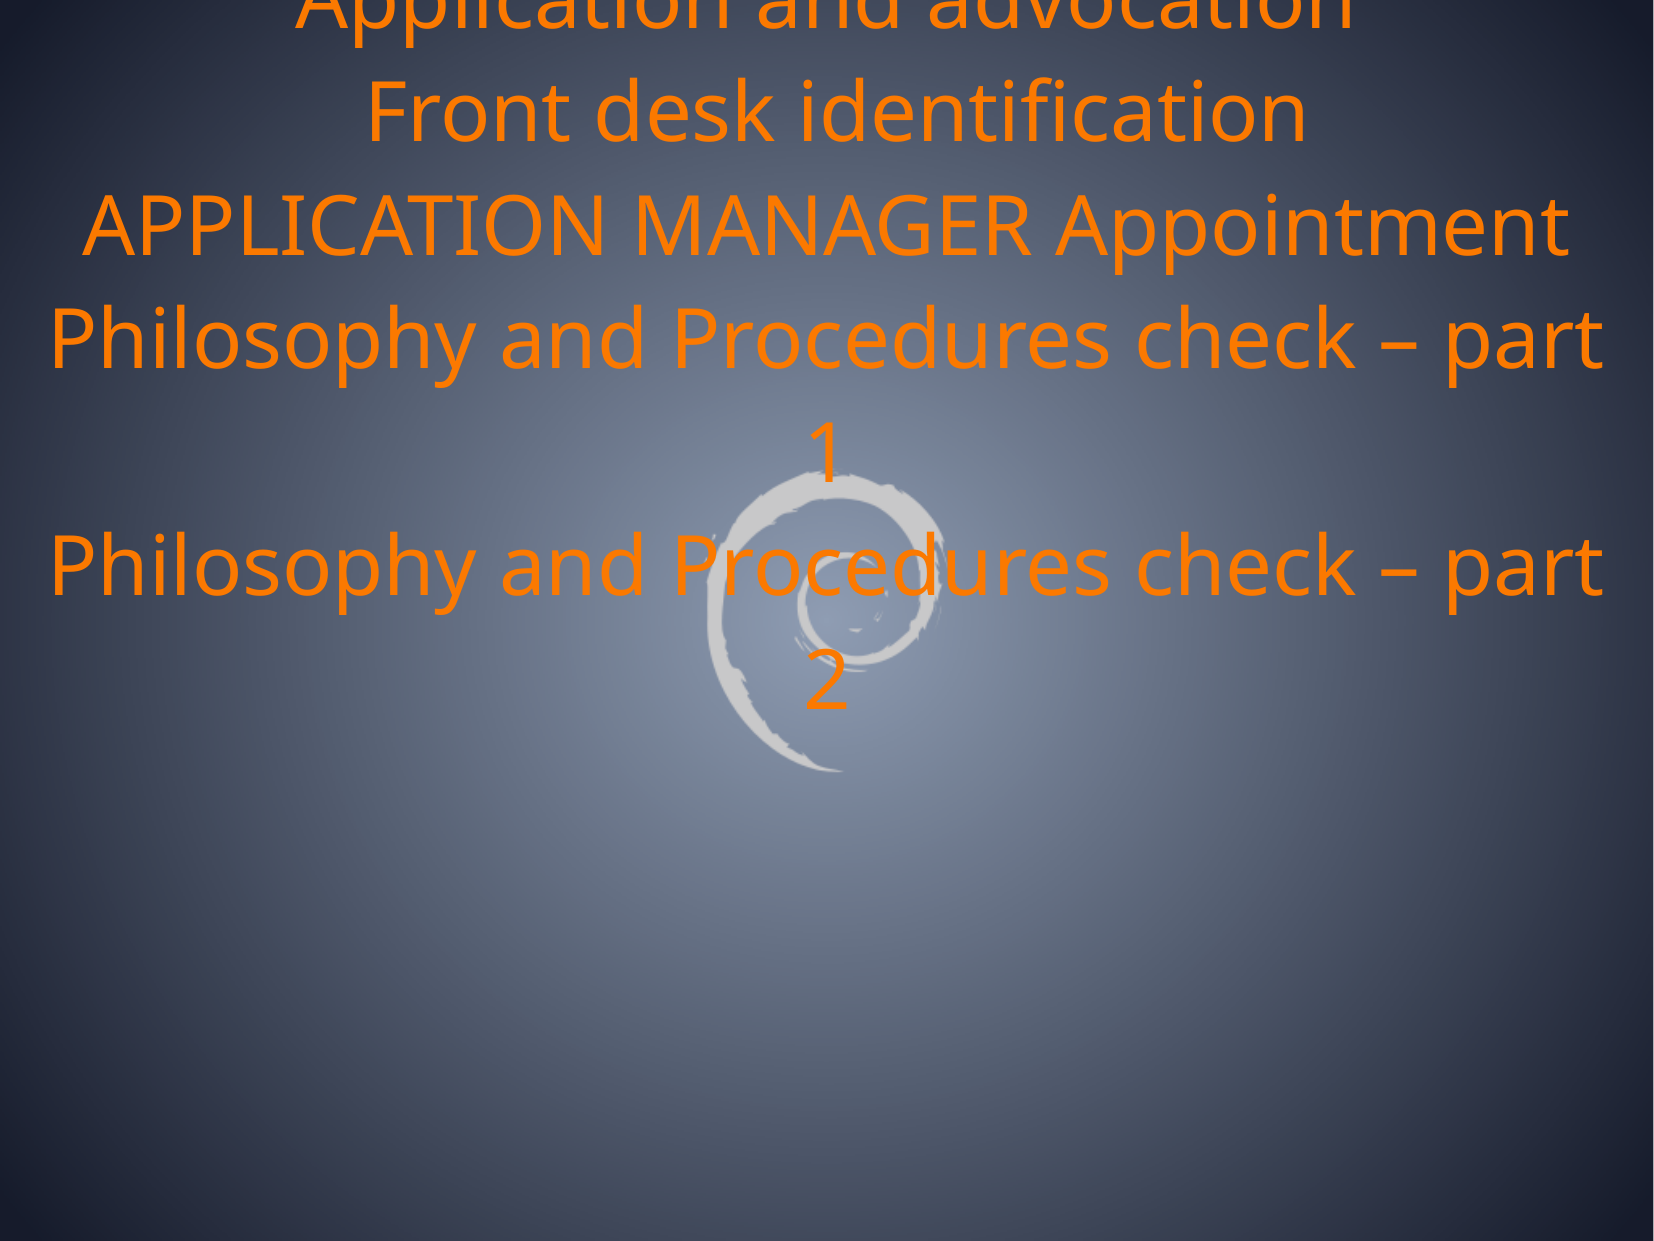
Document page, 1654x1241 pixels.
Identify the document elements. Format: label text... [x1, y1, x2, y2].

text_box Application and advocation Front desk identification APPLICATION MANAGER Appointment Philosophy and Procedures check – part 1 Philosophy and Procedures check – part 2 [0, 0, 1654, 1241]
